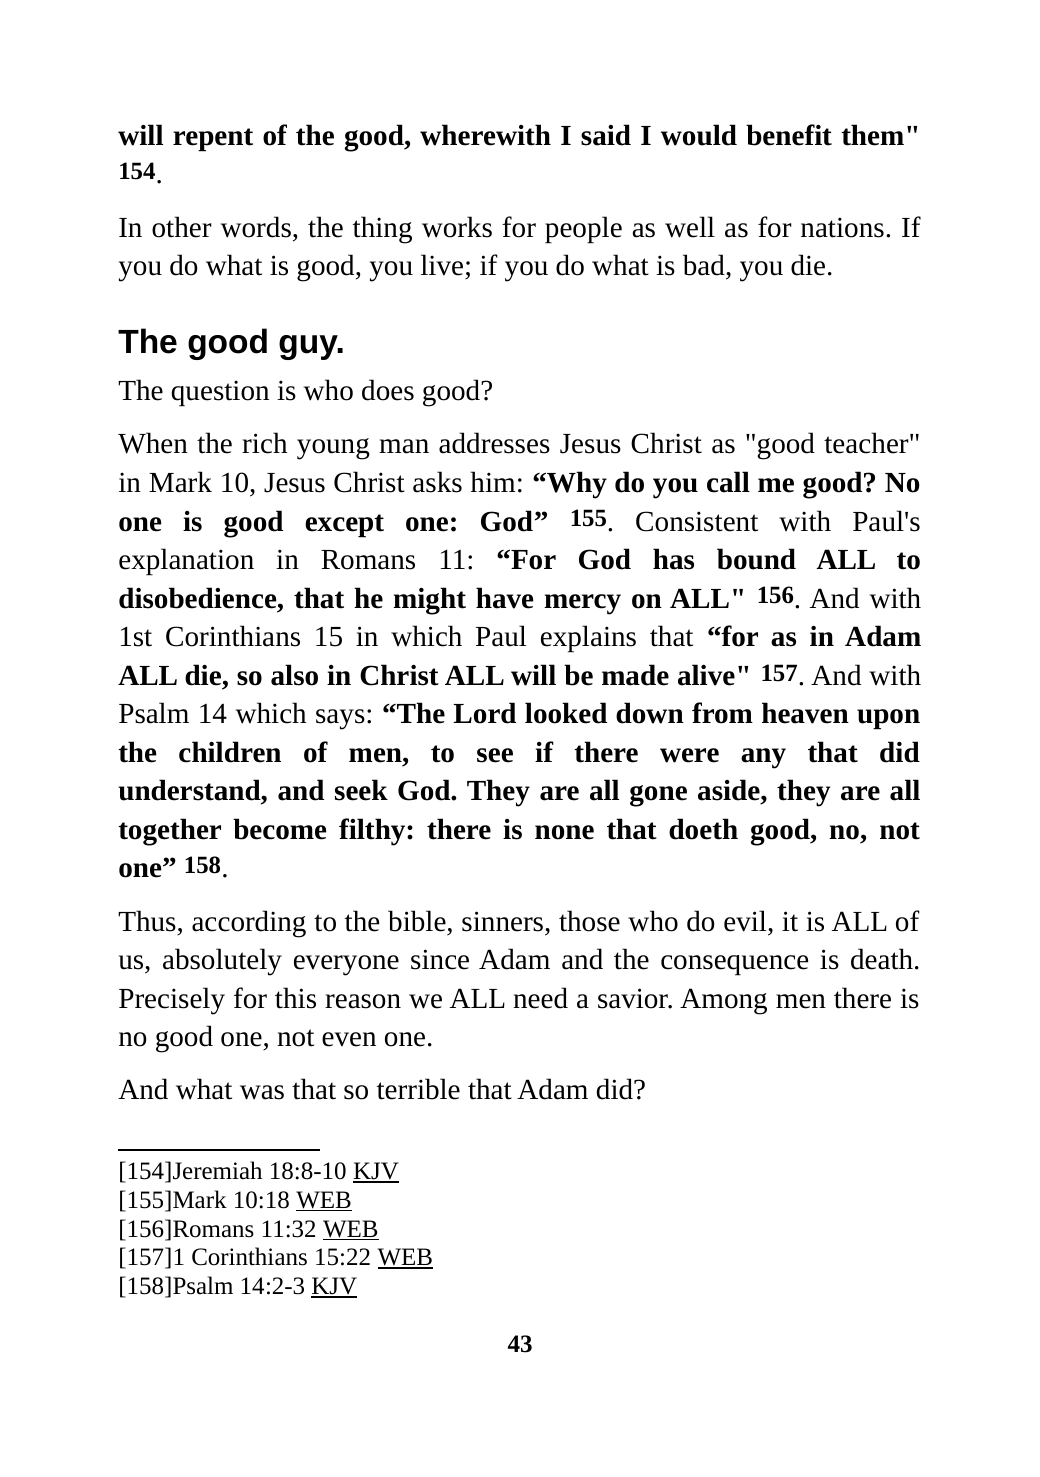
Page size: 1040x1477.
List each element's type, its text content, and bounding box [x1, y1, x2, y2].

text And what was that so terrible that Adam did? [118, 1072, 921, 1106]
text When the rich young man addresses Jesus Christ as "good teacher" in Mark 10, Jesus Christ asks him: “Why do you call me good? No one is good except one: God” . Consistent with Paul's explanation in Romans 11: “For God has bound ALL to disobedience, that he might have mercy on ALL" . And with 1st Corinthians 15 in which Paul explains that “for as in Adam ALL die, so also in Christ ALL will be made alive" . And with Psalm 14 which says: “The Lord looked down from heaven upon the children of men, to see if there were any that did understand, and seek God. They are all gone aside, they are all together become filthy: there is none that doeth good, no, not one” . [118, 427, 921, 884]
text The question is who does good? [118, 373, 921, 407]
text In other words, the thing works for people as well as for nations. If you do what is good, you live; if you do what is bad, you die. [118, 210, 921, 282]
text Psalm 14:2-3 KJV [118, 1271, 921, 1300]
text Thus, according to the bible, sinners, those who do evil, it is ALL of us, absolutely everyone since Adam and the consequence is death. Precisely for this reason we ALL need a savior. Among men there is no good one, not even one. [118, 904, 921, 1053]
text Romans 11:32 WEB [118, 1214, 921, 1242]
text 1 Corinthians 15:22 WEB [118, 1242, 921, 1271]
text Jeremiah 18:8-10 KJV [118, 1156, 921, 1185]
text Mark 10:18 WEB [118, 1185, 921, 1214]
subtitle The good guy. [118, 322, 921, 361]
text will repent of the good, wherewith I said I would benefit them" . [118, 118, 921, 190]
